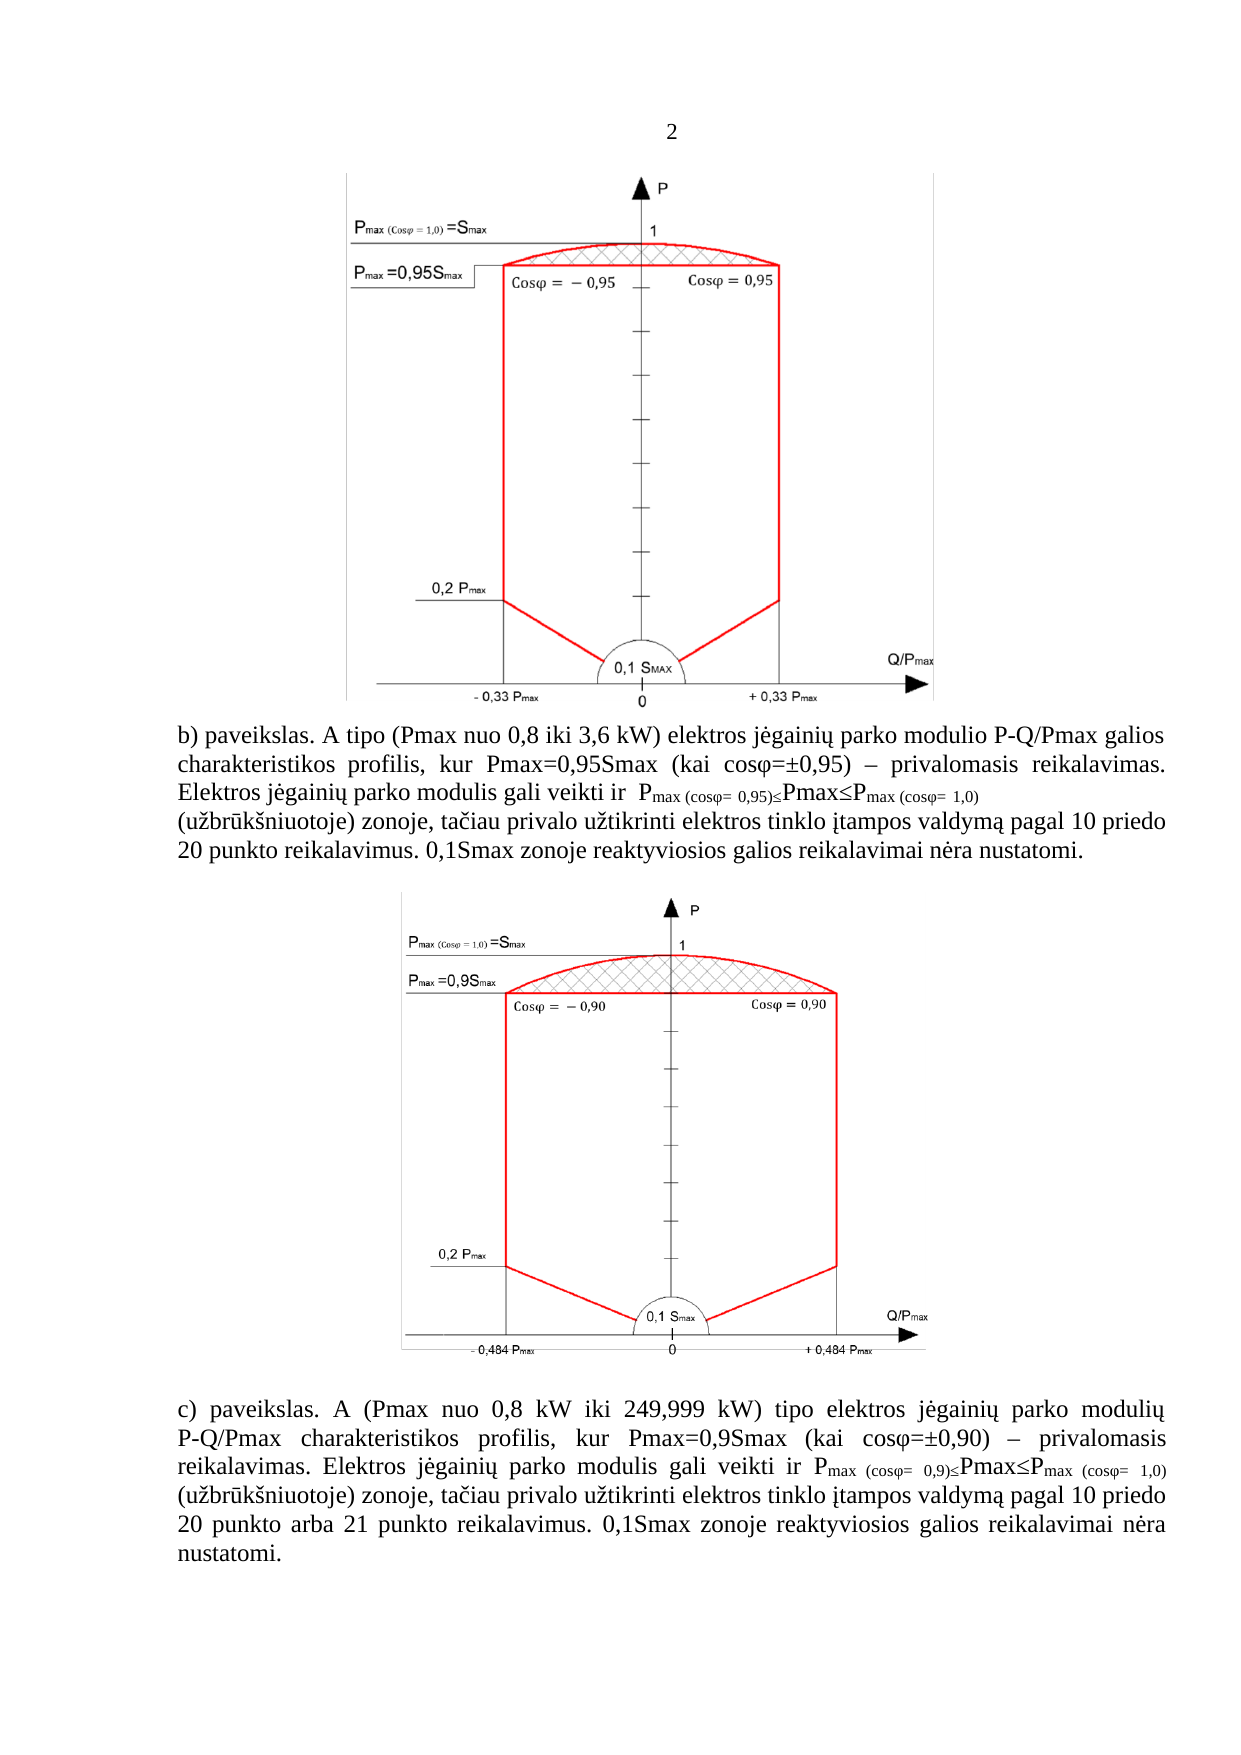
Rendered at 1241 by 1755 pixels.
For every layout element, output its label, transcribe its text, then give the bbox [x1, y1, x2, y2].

subtitle (užbrūkšniuotoje) zonoje, tačiau privalo užtikrinti elektros tinklo įtampos valdymą pagal 10 priedo 20 punkto reikalavimus. 0,1Smax zonoje reaktyviosios galios reikalavimai nėra nustatomi. [177, 806, 1167, 864]
text b) paveikslas. A tipo (Pmax nuo 0,8 iki 3,6 kW) elektros jėgainių parko modulio P-Q/Pmax galios charakteristikos profilis, kur Pmax=0,95Smax (kai cosφ=±0,95) – privalomasis reikalavimas. Elektros jėgainių parko modulis gali veikti ir Pmax (cosφ= 0,95)≤Pmax≤Pmax (cosφ= 1,0) [177, 720, 1167, 806]
text c) paveikslas. A (Pmax nuo 0,8 kW iki 249,999 kW) tipo elektros jėgainių parko modulių P-Q/Pmax charakteristikos profilis, kur Pmax=0,9Smax (kai cosφ=±0,90) – privalomasis reikalavimas. Elektros jėgainių parko modulis gali veikti ir Pmax (cosφ= 0,9)≤Pmax≤Pmax (cosφ= 1,0) (užbrūkšniuotoje) zonoje, tačiau privalo užtikrinti elektros tinklo įtampos valdymą pagal 10 priedo 20 punkto arba 21 punkto reikalavimus. 0,1Smax zonoje reaktyviosios galios reikalavimai nėra nustatomi. [177, 1394, 1167, 1566]
